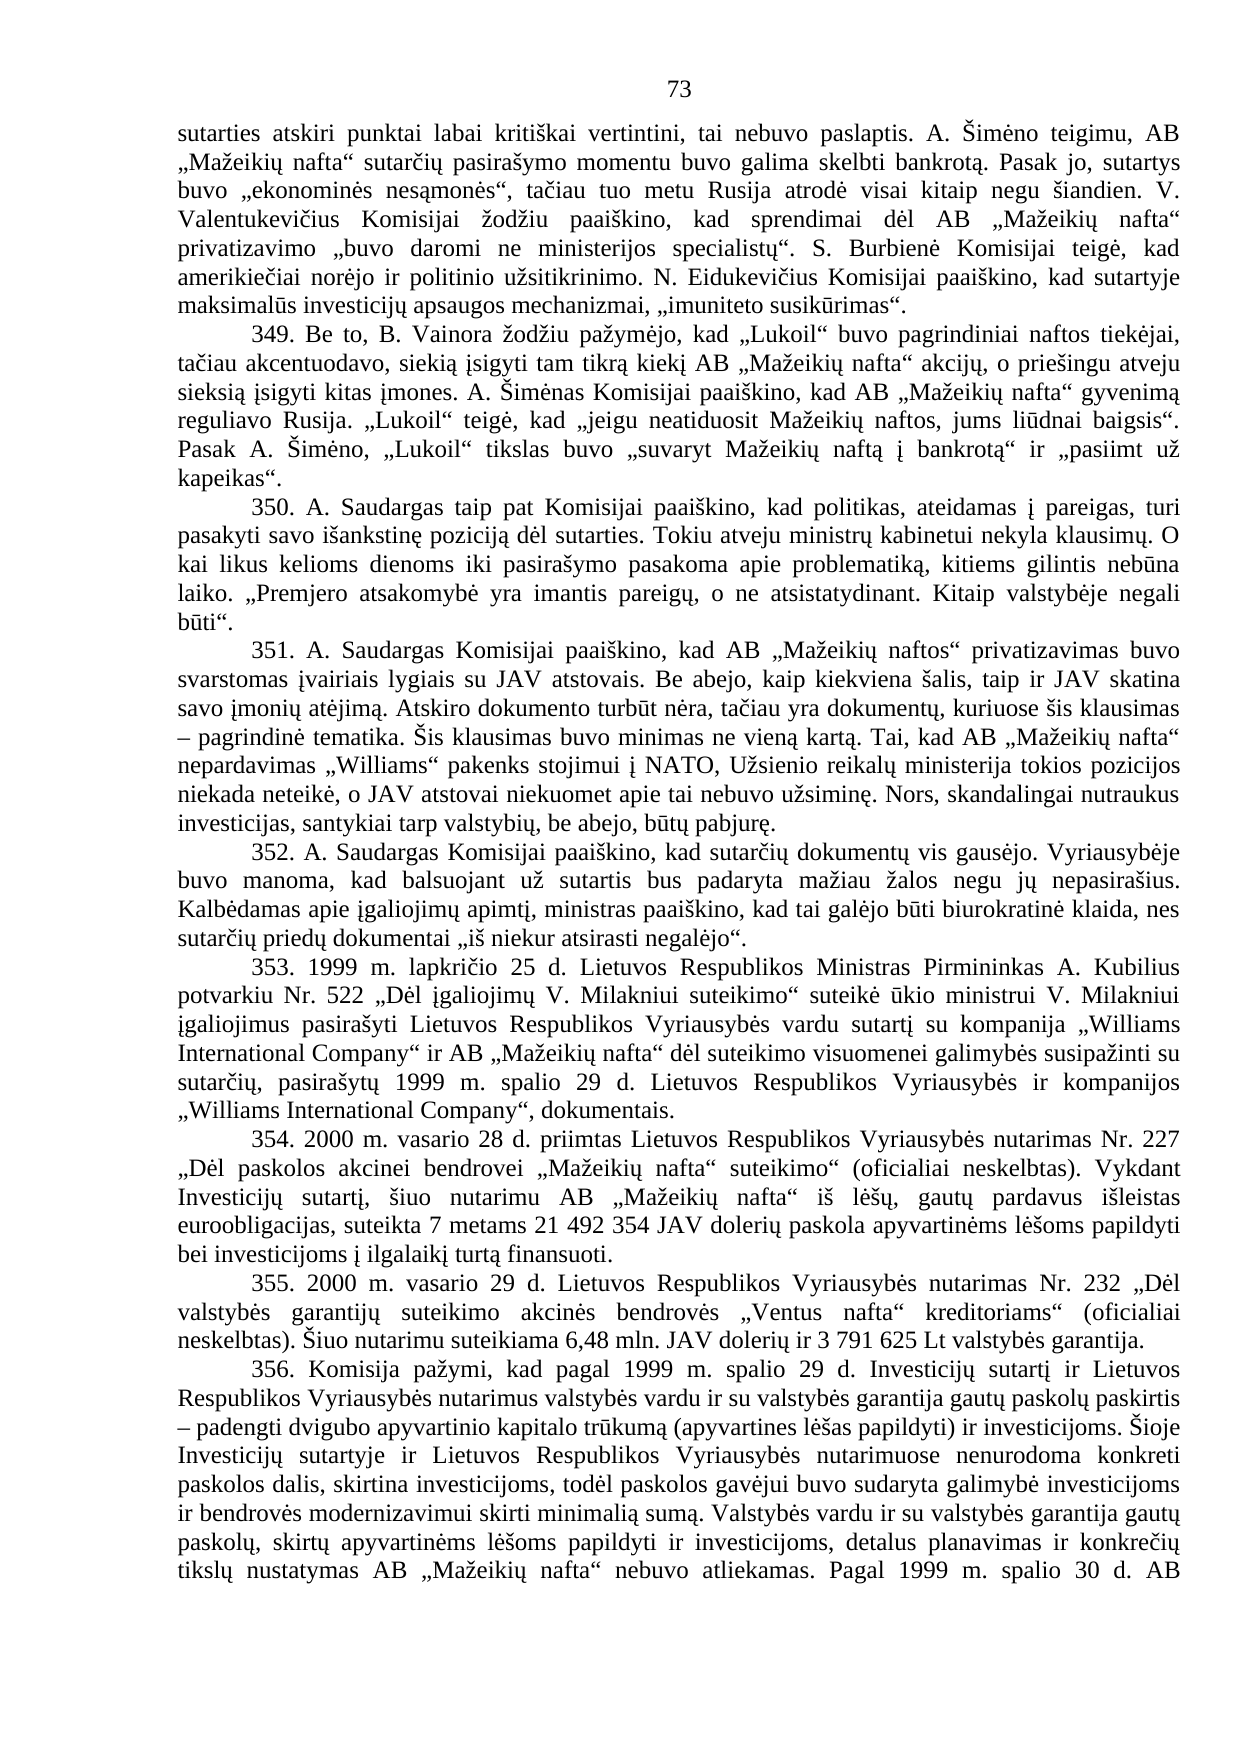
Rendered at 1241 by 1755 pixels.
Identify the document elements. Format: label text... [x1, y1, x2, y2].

text sutarties atskiri punktai labai kritiškai vertintini, tai nebuvo paslaptis. A. Šimėno teigimu, AB „Mažeikių nafta“ sutarčių pasirašymo momentu buvo galima skelbti bankrotą. Pasak jo, sutartys buvo „ekonominės nesąmonės“, tačiau tuo metu Rusija atrodė visai kitaip negu šiandien. V. Valentukevičius Komisijai žodžiu paaiškino, kad sprendimai dėl AB „Mažeikių nafta“ privatizavimo „buvo daromi ne ministerijos specialistų“. S. Burbienė Komisijai teigė, kad amerikiečiai norėjo ir politinio užsitikrinimo. N. Eidukevičius Komisijai paaiškino, kad sutartyje maksimalūs investicijų apsaugos mechanizmai, „imuniteto susikūrimas“. [177, 118, 1181, 319]
text 349. Be to, B. Vainora žodžiu pažymėjo, kad „Lukoil“ buvo pagrindiniai naftos tiekėjai, tačiau akcentuodavo, siekią įsigyti tam tikrą kiekį AB „Mažeikių nafta“ akcijų, o priešingu atveju sieksią įsigyti kitas įmones. A. Šimėnas Komisijai paaiškino, kad AB „Mažeikių nafta“ gyvenimą reguliavo Rusija. „Lukoil“ teigė, kad „jeigu neatiduosit Mažeikių naftos, jums liūdnai baigsis“. Pasak A. Šimėno, „Lukoil“ tikslas buvo „suvaryt Mažeikių naftą į bankrotą“ ir „pasiimt už kapeikas“. [177, 319, 1181, 492]
text 350. A. Saudargas taip pat Komisijai paaiškino, kad politikas, ateidamas į pareigas, turi pasakyti savo išankstinę poziciją dėl sutarties. Tokiu atveju ministrų kabinetui nekyla klausimų. O kai likus kelioms dienoms iki pasirašymo pasakoma apie problematiką, kitiems gilintis nebūna laiko. „Premjero atsakomybė yra imantis pareigų, o ne atsistatydinant. Kitaip valstybėje negali būti“. [177, 492, 1181, 636]
text 353. 1999 m. lapkričio 25 d. Lietuvos Respublikos Ministras Pirmininkas A. Kubilius potvarkiu Nr. 522 „Dėl įgaliojimų V. Milakniui suteikimo“ suteikė ūkio ministrui V. Milakniui įgaliojimus pasirašyti Lietuvos Respublikos Vyriausybės vardu sutartį su kompanija „Williams International Company“ ir AB „Mažeikių nafta“ dėl suteikimo visuomenei galimybės susipažinti su sutarčių, pasirašytų 1999 m. spalio 29 d. Lietuvos Respublikos Vyriausybės ir kompanijos „Williams International Company“, dokumentais. [177, 952, 1181, 1124]
text 356. Komisija pažymi, kad pagal 1999 m. spalio 29 d. Investicijų sutartį ir Lietuvos Respublikos Vyriausybės nutarimus valstybės vardu ir su valstybės garantija gautų paskolų paskirtis – padengti dvigubo apyvartinio kapitalo trūkumą (apyvartines lėšas papildyti) ir investicijoms. Šioje Investicijų sutartyje ir Lietuvos Respublikos Vyriausybės nutarimuose nenurodoma konkreti paskolos dalis, skirtina investicijoms, todėl paskolos gavėjui buvo sudaryta galimybė investicijoms ir bendrovės modernizavimui skirti minimalią sumą. Valstybės vardu ir su valstybės garantija gautų paskolų, skirtų apyvartinėms lėšoms papildyti ir investicijoms, detalus planavimas ir konkrečių tikslų nustatymas AB „Mažeikių nafta“ nebuvo atliekamas. Pagal 1999 m. spalio 30 d. AB [177, 1354, 1181, 1584]
text 351. A. Saudargas Komisijai paaiškino, kad AB „Mažeikių naftos“ privatizavimas buvo svarstomas įvairiais lygiais su JAV atstovais. Be abejo, kaip kiekviena šalis, taip ir JAV skatina savo įmonių atėjimą. Atskiro dokumento turbūt nėra, tačiau yra dokumentų, kuriuose šis klausimas – pagrindinė tematika. Šis klausimas buvo minimas ne vieną kartą. Tai, kad AB „Mažeikių nafta“ nepardavimas „Williams“ pakenks stojimui į NATO, Užsienio reikalų ministerija tokios pozicijos niekada neteikė, o JAV atstovai niekuomet apie tai nebuvo užsiminę. Nors, skandalingai nutraukus investicijas, santykiai tarp valstybių, be abejo, būtų pabjurę. [177, 636, 1181, 837]
text 355. 2000 m. vasario 29 d. Lietuvos Respublikos Vyriausybės nutarimas Nr. 232 „Dėl valstybės garantijų suteikimo akcinės bendrovės „Ventus nafta“ kreditoriams“ (oficialiai neskelbtas). Šiuo nutarimu suteikiama 6,48 mln. JAV dolerių ir 3 791 625 Lt valstybės garantija. [177, 1268, 1181, 1354]
text 352. A. Saudargas Komisijai paaiškino, kad sutarčių dokumentų vis gausėjo. Vyriausybėje buvo manoma, kad balsuojant už sutartis bus padaryta mažiau žalos negu jų nepasirašius. Kalbėdamas apie įgaliojimų apimtį, ministras paaiškino, kad tai galėjo būti biurokratinė klaida, nes sutarčių priedų dokumentai „iš niekur atsirasti negalėjo“. [177, 837, 1181, 952]
text 354. 2000 m. vasario 28 d. priimtas Lietuvos Respublikos Vyriausybės nutarimas Nr. 227 „Dėl paskolos akcinei bendrovei „Mažeikių nafta“ suteikimo“ (oficialiai neskelbtas). Vykdant Investicijų sutartį, šiuo nutarimu AB „Mažeikių nafta“ iš lėšų, gautų pardavus išleistas euroobligacijas, suteikta 7 metams 21 492 354 JAV dolerių paskola apyvartinėms lėšoms papildyti bei investicijoms į ilgalaikį turtą finansuoti. [177, 1124, 1181, 1268]
